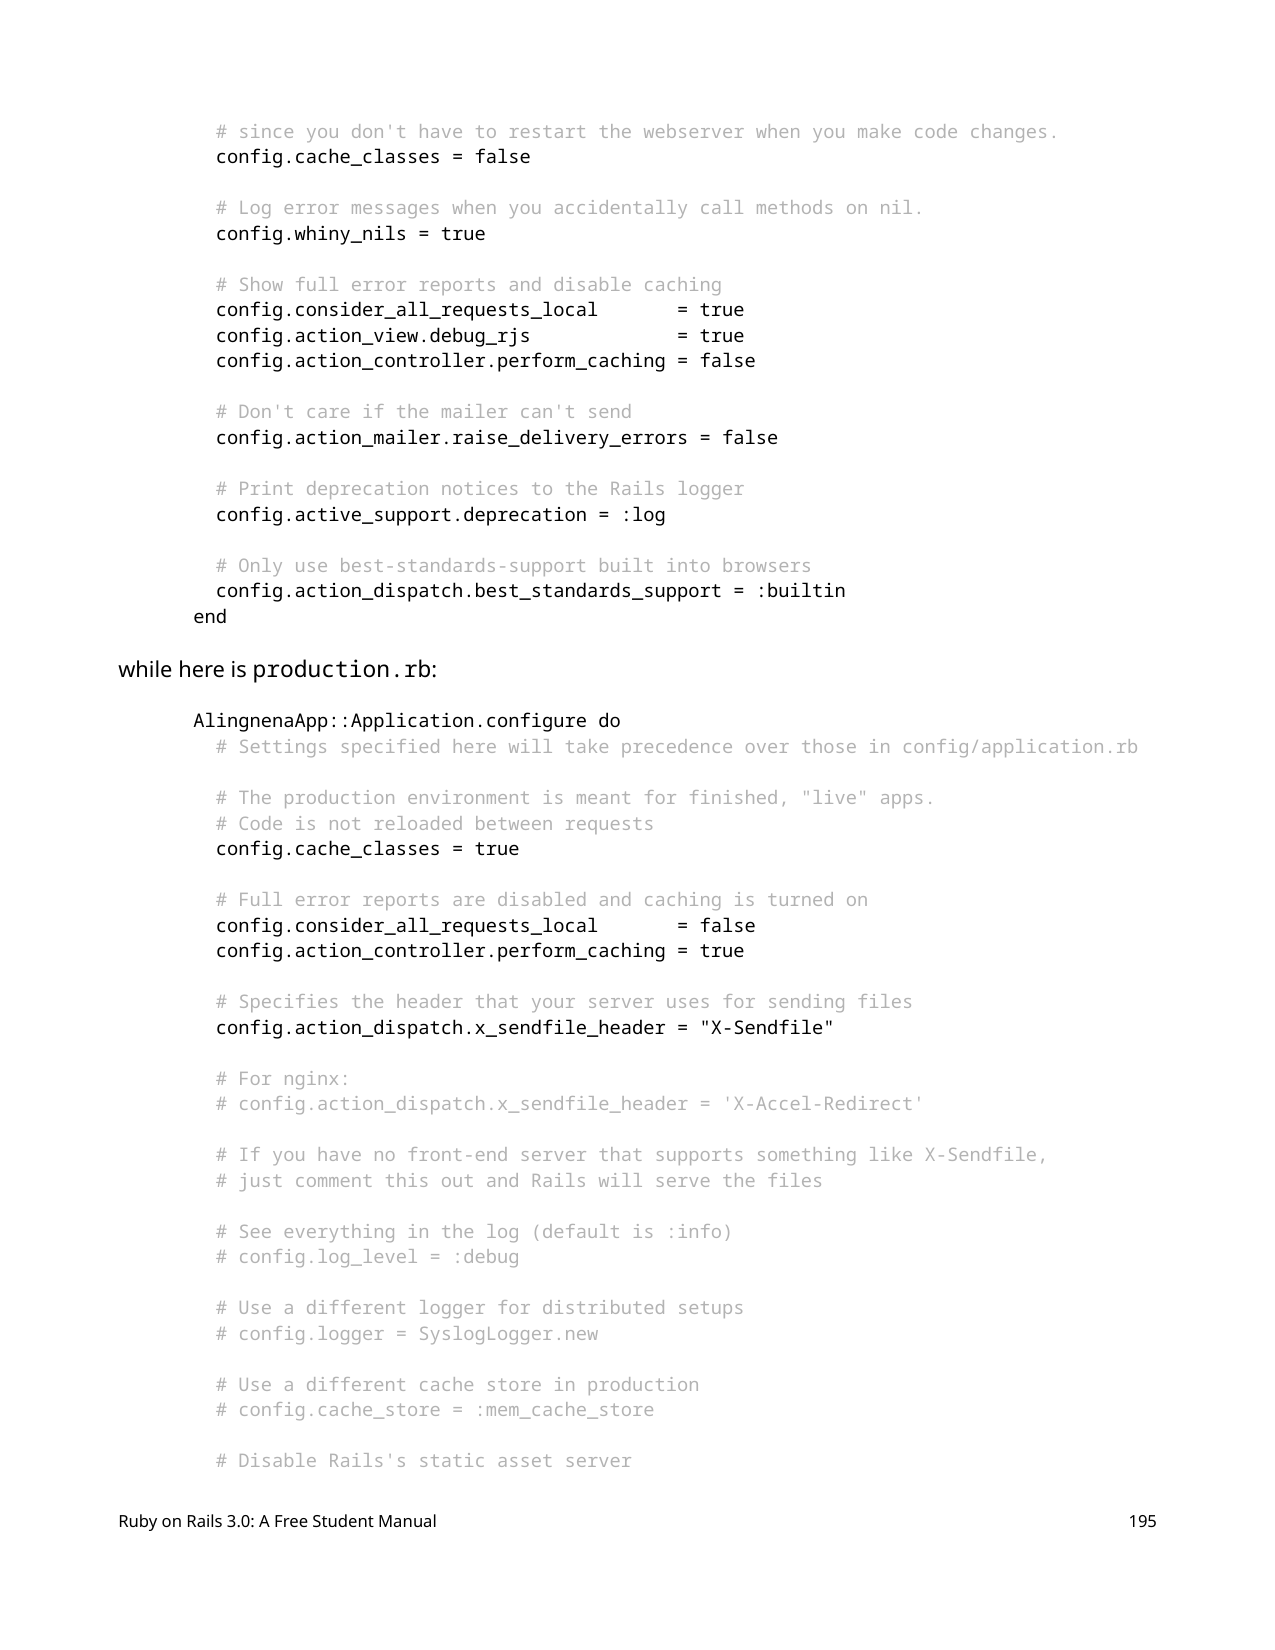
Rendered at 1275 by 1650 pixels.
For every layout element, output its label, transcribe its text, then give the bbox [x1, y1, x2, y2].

text # since you don't have to restart the webserver when you make code changes. config.cache_classes = false # Log error messages when you accidentally call methods on nil. config.whiny_nils = true # Show full error reports and disable caching config.consider_all_requests_local = true config.action_view.debug_rjs = true config.action_controller.perform_caching = false # Don't care if the mailer can't send config.action_mailer.raise_delivery_errors = false # Print deprecation notices to the Rails logger config.active_support.deprecation = :log # Only use best-standards-support built into browsers config.action_dispatch.best_standards_support = :builtin end [193, 118, 1157, 628]
text while here is production.rb: [118, 652, 1157, 684]
text AlingnenaApp::Application.configure do # Settings specified here will take precedence over those in config/application.rb # The production environment is meant for finished, "live" apps. # Code is not reloaded between requests config.cache_classes = true # Full error reports are disabled and caching is turned on config.consider_all_requests_local = false config.action_controller.perform_caching = true # Specifies the header that your server uses for sending files config.action_dispatch.x_sendfile_header = "X-Sendfile" # For nginx: # config.action_dispatch.x_sendfile_header = 'X-Accel-Redirect' # If you have no front-end server that supports something like X-Sendfile, # just comment this out and Rails will serve the files # See everything in the log (default is :info) # config.log_level = :debug # Use a different logger for distributed setups # config.logger = SyslogLogger.new # Use a different cache store in production # config.cache_store = :mem_cache_store # Disable Rails's static asset server [193, 708, 1157, 1473]
